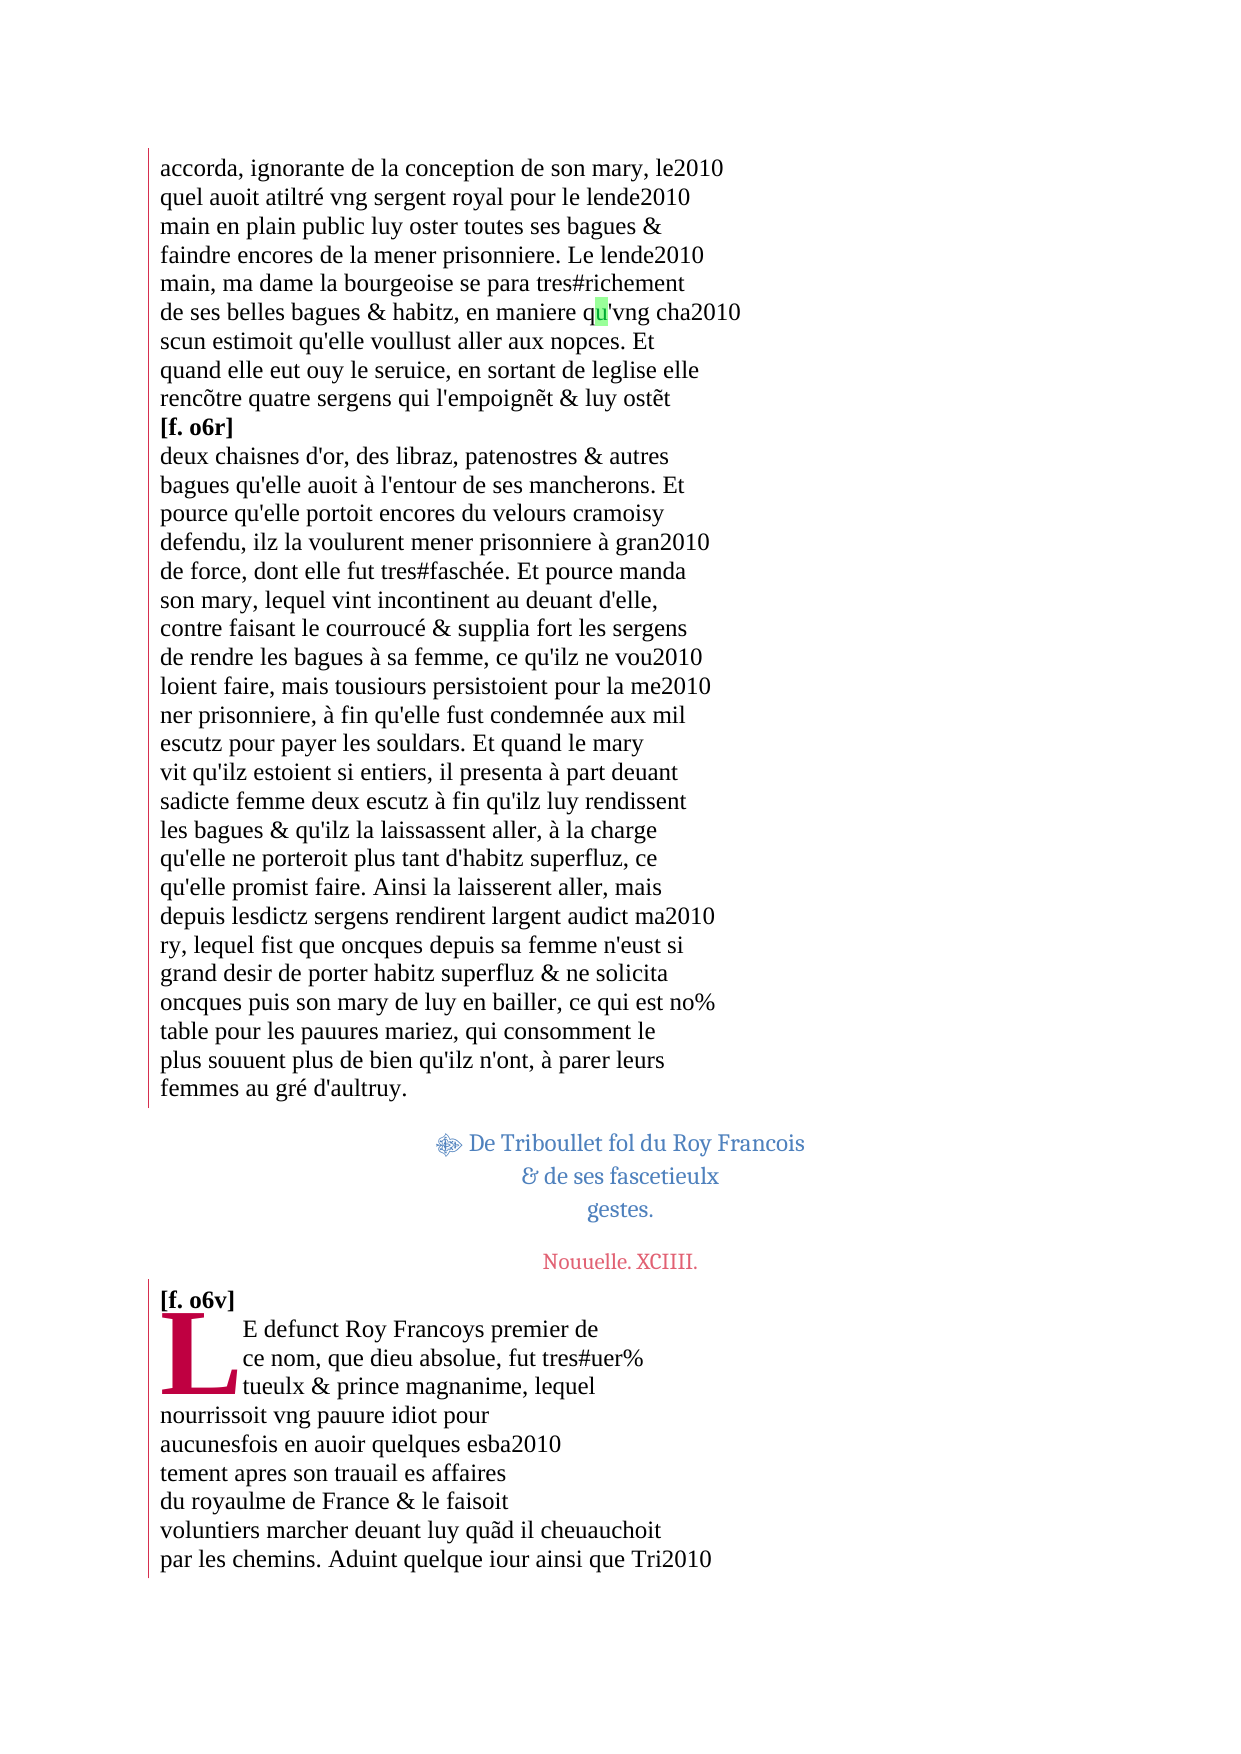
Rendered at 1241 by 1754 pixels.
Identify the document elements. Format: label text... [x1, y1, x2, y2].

subtitle ❧ De Triboullet fol du Roy Francois & de ses fascetieulx gestes. [148, 1129, 1093, 1224]
text accorda, ignorante de la conception de son mary, le2010 quel auoit atiltré vng sergent royal pour le lende2010 main en plain public luy oster toutes ses bagues & faindre encores de la mener prisonniere. Le lende2010 main, ma dame la bourgeoise se para tres#richement de ses belles bagues & habitz, en maniere qu'vng cha2010 scun estimoit qu'elle voullust aller aux nopces. Et quand elle eut ouy le seruice, en sortant de leglise elle rencõtre quatre sergens qui l'empoignẽt & luy ostẽt [f. o6r] deux chaisnes d'or, des libraz, patenostres & autres bagues qu'elle auoit à l'entour de ses mancherons. Et pource qu'elle portoit encores du velours cramoisy defendu, ilz la voulurent mener prisonniere à gran2010 de force, dont elle fut tres#faschée. Et pource manda son mary, lequel vint incontinent au deuant d'elle, contre faisant le courroucé & supplia fort les sergens de rendre les bagues à sa femme, ce qu'ilz ne vou2010 loient faire, mais tousiours persistoient pour la me2010 ner prisonniere, à fin qu'elle fust condemnée aux mil escutz pour payer les souldars. Et quand le mary vit qu'ilz estoient si entiers, il presenta à part deuant sadicte femme deux escutz à fin qu'ilz luy rendissent les bagues & qu'ilz la laissassent aller, à la charge qu'elle ne porteroit plus tant d'habitz superfluz, ce qu'elle promist faire. Ainsi la laisserent aller, mais depuis lesdictz sergens rendirent largent audict ma2010 ry, lequel fist que oncques depuis sa femme n'eust si grand desir de porter habitz superfluz & ne solicita oncques puis son mary de luy en bailler, ce qui est no% table pour les pauures mariez, qui consomment le plus souuent plus de bien qu'ilz n'ont, à parer leurs femmes au gré d'aultruy. [149, 148, 1093, 1108]
text [f. o6v] [149, 1279, 1093, 1314]
subtitle Nouuelle. XCIIII. [148, 1249, 1093, 1275]
text LE defunct Roy Francoys premier de ce nom, que dieu absolue, fut tres#uer% tueulx & prince magnanime, lequel nourrissoit vng pauure idiot pour aucunesfois en auoir quelques esba2010 tement apres son trauail es affaires du royaulme de France & le faisoit voluntiers marcher deuant luy quãd il cheuauchoit par les chemins. Aduint quelque iour ainsi que Tri2010 [149, 1314, 1093, 1578]
